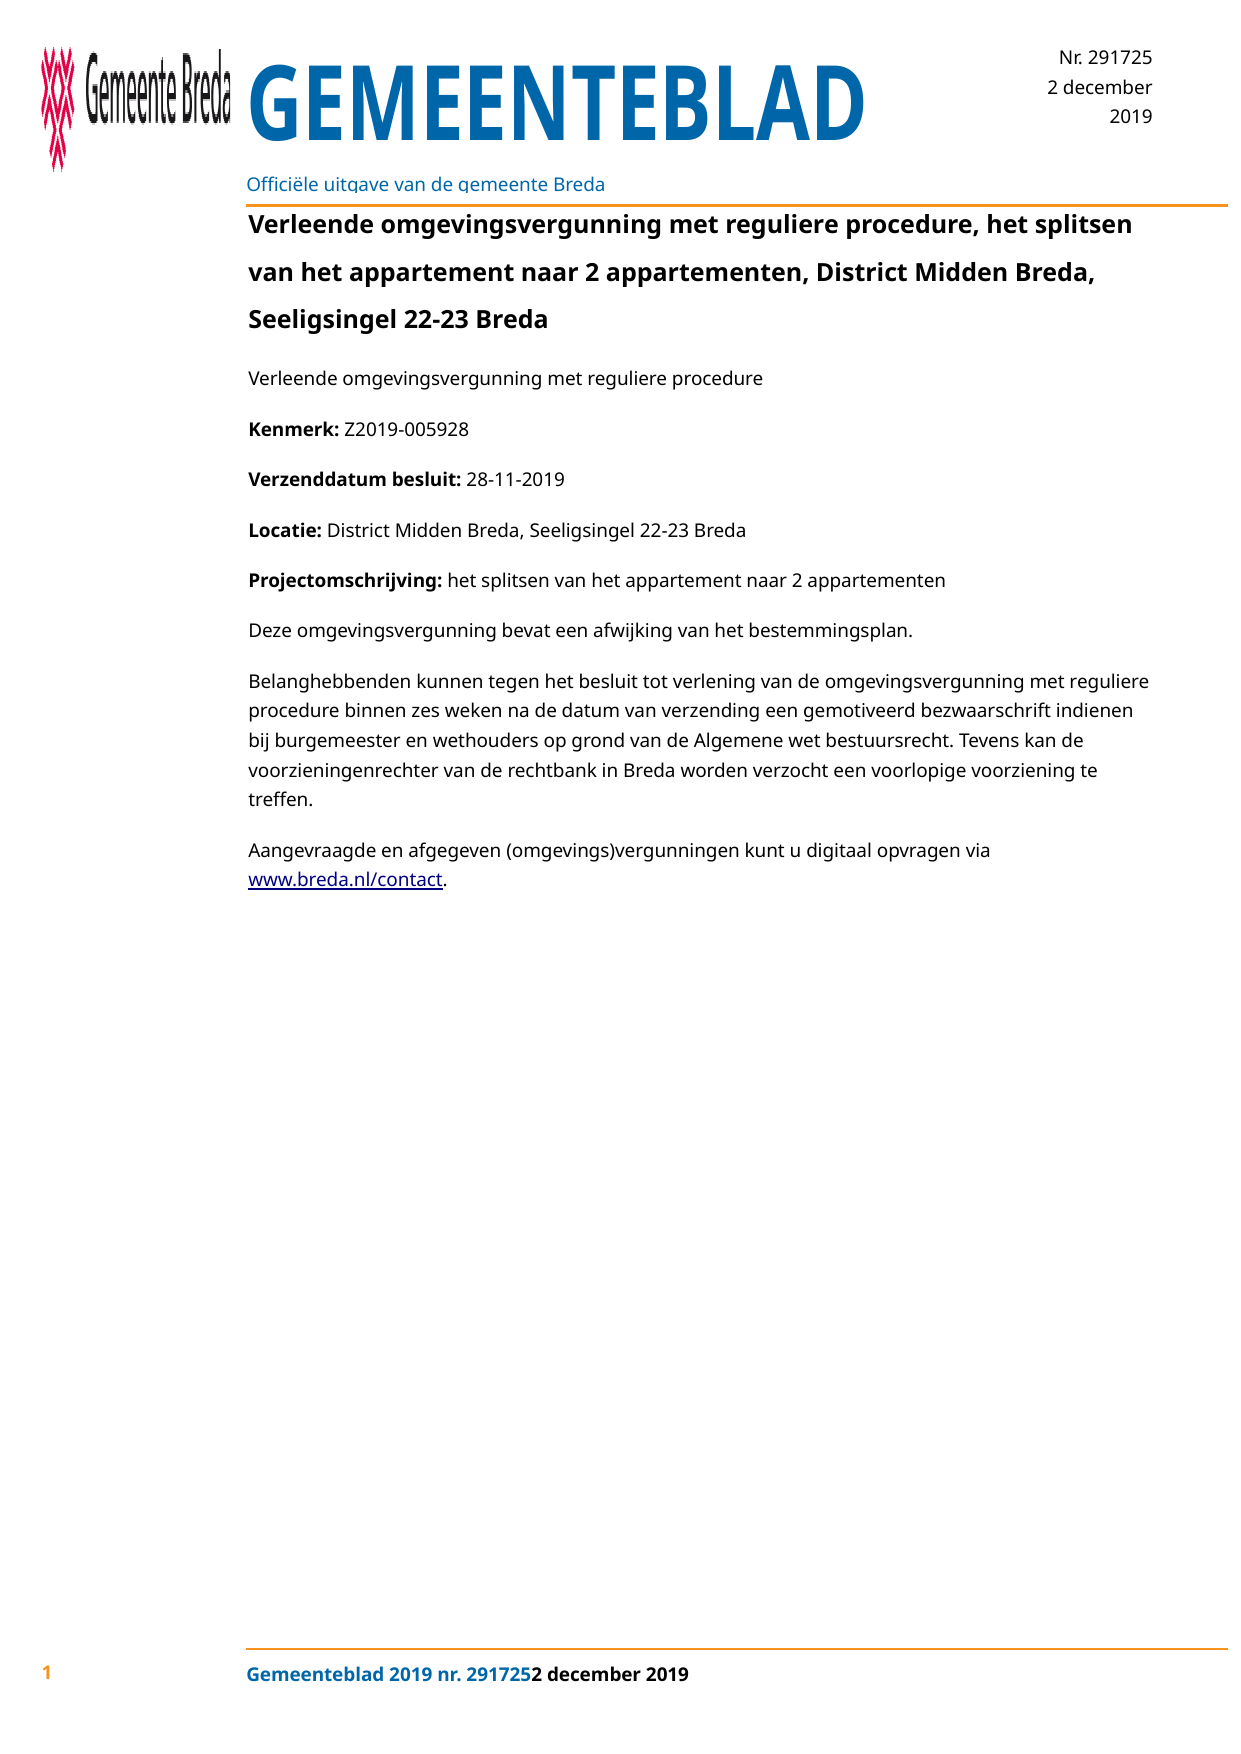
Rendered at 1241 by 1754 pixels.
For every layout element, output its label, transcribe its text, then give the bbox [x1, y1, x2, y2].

text Verleende omgevingsvergunning met reguliere procedure [248, 366, 1152, 391]
text Projectomschrijving: het splitsen van het appartement naar 2 appartementen [248, 567, 1152, 593]
text Aangevraagde en afgegeven (omgevings)vergunningen kunt u digitaal opvragen via www.breda.nl/contact. [248, 837, 1152, 892]
text Kenmerk: Z2019-005928 [248, 416, 1152, 442]
text Verzenddatum besluit: 28-11-2019 [248, 466, 1152, 492]
text Verleende omgevingsvergunning met reguliere procedure, het splitsen van het appartement naar 2 appartementen, District Midden Breda, Seeligsingel 22-23 Breda [248, 207, 1152, 336]
text Locatie: District Midden Breda, Seeligsingel 22-23 Breda [248, 517, 1152, 542]
text Deze omgevingsvergunning bevat een afwijking van het bestemmingsplan. [248, 618, 1152, 643]
picture [41, 47, 231, 172]
text Belanghebbenden kunnen tegen het besluit tot verlening van de omgevingsvergunning met reguliere procedure binnen zes weken na de datum van verzending een gemotiveerd bezwaarschrift indienen bij burgemeester en wethouders op grond van de Algemene wet bestuursrecht. Tevens kan de voorzieningenrechter van de rechtbank in Breda worden verzocht een voorlopige voorziening te treffen. [248, 668, 1152, 812]
